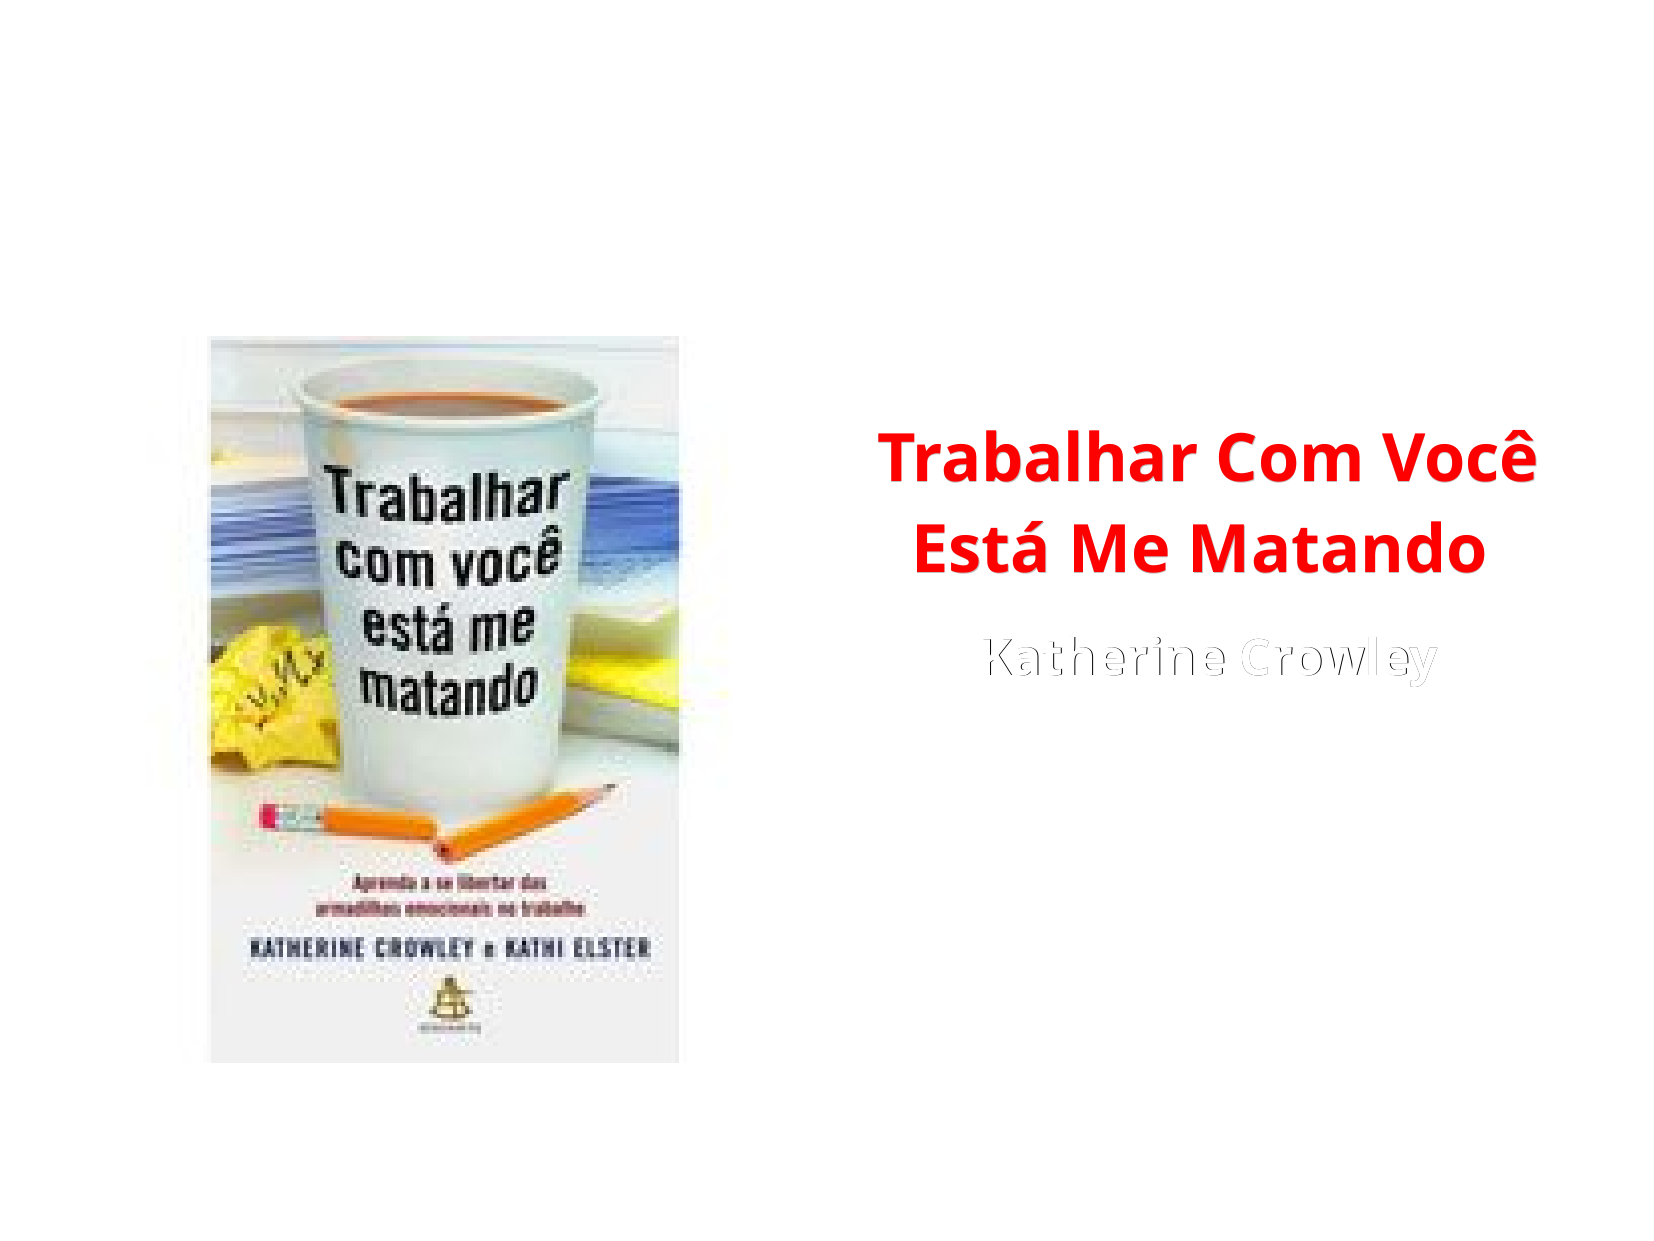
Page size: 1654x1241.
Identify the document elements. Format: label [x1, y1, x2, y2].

picture [82, 336, 809, 1063]
list [845, 290, 1572, 1109]
